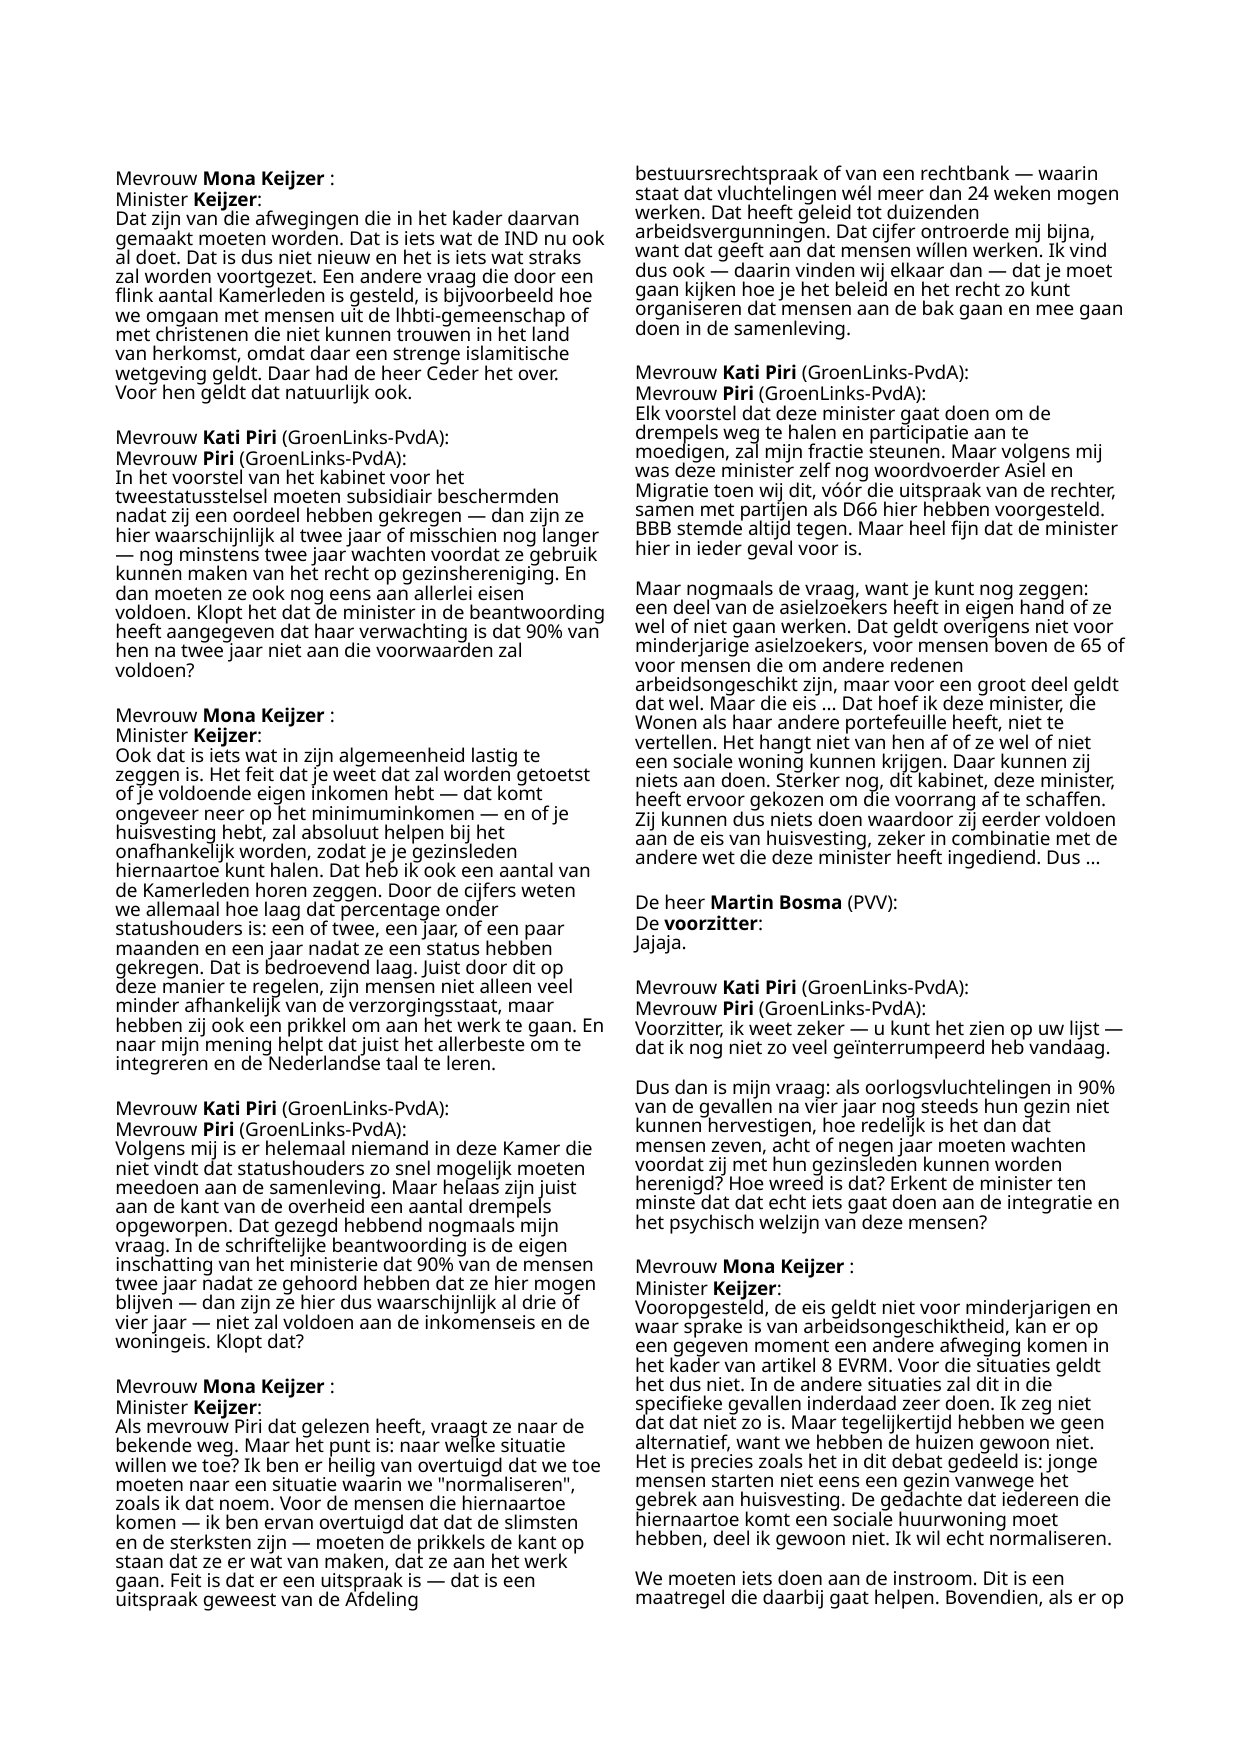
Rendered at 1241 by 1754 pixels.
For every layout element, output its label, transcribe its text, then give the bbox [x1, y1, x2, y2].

text Minister Keijzer: [635, 1279, 1125, 1299]
text Mevrouw Kati Piri (GroenLinks-PvdA): [115, 424, 605, 450]
text Voorzitter, ik weet zeker — u kunt het zien op uw lijst — dat ik nog niet zo veel geïnterrumpeerd heb vandaag. [635, 1019, 1125, 1058]
text Mevrouw Kati Piri (GroenLinks-PvdA): [635, 359, 1125, 385]
text De voorzitter: [635, 915, 1125, 934]
text Mevrouw Kati Piri (GroenLinks-PvdA): [115, 1095, 605, 1121]
text Minister Keijzer: [115, 1399, 605, 1418]
text Mevrouw Piri (GroenLinks-PvdA): [635, 385, 1125, 404]
text Mevrouw Mona Keijzer : [115, 702, 605, 727]
text Mevrouw Kati Piri (GroenLinks-PvdA): [635, 974, 1125, 1000]
text De heer Martin Bosma (PVV): [635, 889, 1125, 915]
text Dus dan is mijn vraag: als oorlogsvluchtelingen in 90% van de gevallen na vier jaar nog steeds hun gezin niet kunnen hervestigen, hoe redelijk is het dan dat mensen zeven, acht of negen jaar moeten wachten voordat zij met hun gezinsleden kunnen worden herenigd? Hoe wreed is dat? Erkent de minister ten minste dat dat echt iets gaat doen aan de integratie en het psychisch welzijn van deze mensen? [635, 1079, 1125, 1233]
text Minister Keijzer: [115, 191, 605, 210]
text Minister Keijzer: [115, 727, 605, 747]
text Mevrouw Piri (GroenLinks-PvdA): [635, 1000, 1125, 1019]
text Jajaja. [635, 934, 1125, 954]
text Volgens mij is er helemaal niemand in deze Kamer die niet vindt dat statushouders zo snel mogelijk moeten meedoen aan de samenleving. Maar helaas zijn juist aan de kant van de overheid een aantal drempels opgeworpen. Dat gezegd hebbend nogmaals mijn vraag. In de schriftelijke beantwoording is de eigen inschatting van het ministerie dat 90% van de mensen twee jaar nadat ze gehoord hebben dat ze hier mogen blijven — dan zijn ze hier dus waarschijnlijk al drie of vier jaar — niet zal voldoen aan de inkomenseis en de woningeis. Klopt dat? [115, 1140, 605, 1352]
text Vooropgesteld, de eis geldt niet voor minderjarigen en waar sprake is van arbeidsongeschiktheid, kan er op een gegeven moment een andere afweging komen in het kader van artikel 8 EVRM. Voor die situaties geldt het dus niet. In de andere situaties zal dit in die specifieke gevallen inderdaad zeer doen. Ik zeg niet dat dat niet zo is. Maar tegelijkertijd hebben we geen alternatief, want we hebben de huizen gewoon niet. Het is precies zoals het in dit debat gedeeld is: jonge mensen starten niet eens een gezin vanwege het gebrek aan huisvesting. De gedachte dat iedereen die hiernaartoe komt een sociale huurwoning moet hebben, deel ik gewoon niet. Ik wil echt normaliseren. [635, 1299, 1125, 1549]
text Mevrouw Mona Keijzer : [635, 1254, 1125, 1279]
text Mevrouw Mona Keijzer : [115, 165, 605, 191]
text Dat zijn van die afwegingen die in het kader daarvan gemaakt moeten worden. Dat is iets wat de IND nu ook al doet. Dat is dus niet nieuw en het is iets wat straks zal worden voortgezet. Een andere vraag die door een flink aantal Kamerleden is gesteld, is bijvoorbeeld hoe we omgaan met mensen uit de lhbti-gemeenschap of met christenen die niet kunnen trouwen in het land van herkomst, omdat daar een strenge islamitische wetgeving geldt. Daar had de heer Ceder het over. Voor hen geldt dat natuurlijk ook. [115, 210, 605, 403]
text bestuursrechtspraak of van een rechtbank — waarin staat dat vluchtelingen wél meer dan 24 weken mogen werken. Dat heeft geleid tot duizenden arbeidsvergunningen. Dat cijfer ontroerde mij bijna, want dat geeft aan dat mensen wíllen werken. Ik vind dus ook — daarin vinden wij elkaar dan — dat je moet gaan kijken hoe je het beleid en het recht zo kunt organiseren dat mensen aan de bak gaan en mee gaan doen in de samenleving. [635, 165, 1125, 339]
text Als mevrouw Piri dat gelezen heeft, vraagt ze naar de bekende weg. Maar het punt is: naar welke situatie willen we toe? Ik ben er heilig van overtuigd dat we toe moeten naar een situatie waarin we "normaliseren", zoals ik dat noem. Voor de mensen die hiernaartoe komen — ik ben ervan overtuigd dat dat de slimsten en de sterksten zijn — moeten de prikkels de kant op staan dat ze er wat van maken, dat ze aan het werk gaan. Feit is dat er een uitspraak is — dat is een uitspraak geweest van de Afdeling [115, 1418, 605, 1611]
text Ook dat is iets wat in zijn algemeenheid lastig te zeggen is. Het feit dat je weet dat zal worden getoetst of je voldoende eigen inkomen hebt — dat komt ongeveer neer op het minimuminkomen — en of je huisvesting hebt, zal absoluut helpen bij het onafhankelijk worden, zodat je je gezinsleden hiernaartoe kunt halen. Dat heb ik ook een aantal van de Kamerleden horen zeggen. Door de cijfers weten we allemaal hoe laag dat percentage onder statushouders is: een of twee, een jaar, of een paar maanden en een jaar nadat ze een status hebben gekregen. Dat is bedroevend laag. Juist door dit op deze manier te regelen, zijn mensen niet alleen veel minder afhankelijk van de verzorgingsstaat, maar hebben zij ook een prikkel om aan het werk te gaan. En naar mijn mening helpt dat juist het allerbeste om te integreren en de Nederlandse taal te leren. [115, 747, 605, 1074]
text Maar nogmaals de vraag, want je kunt nog zeggen: een deel van de asielzoekers heeft in eigen hand of ze wel of niet gaan werken. Dat geldt overigens niet voor minderjarige asielzoekers, voor mensen boven de 65 of voor mensen die om andere redenen arbeidsongeschikt zijn, maar voor een groot deel geldt dat wel. Maar die eis ... Dat hoef ik deze minister, die Wonen als haar andere portefeuille heeft, niet te vertellen. Het hangt niet van hen af of ze wel of niet een sociale woning kunnen krijgen. Daar kunnen zij niets aan doen. Sterker nog, dit kabinet, deze minister, heeft ervoor gekozen om die voorrang af te schaffen. Zij kunnen dus niets doen waardoor zij eerder voldoen aan de eis van huisvesting, zeker in combinatie met de andere wet die deze minister heeft ingediend. Dus … [635, 579, 1125, 868]
text We moeten iets doen aan de instroom. Dit is een maatregel die daarbij gaat helpen. Bovendien, als er op [635, 1570, 1125, 1608]
text Mevrouw Mona Keijzer : [115, 1373, 605, 1399]
text In het voorstel van het kabinet voor het tweestatusstelsel moeten subsidiair beschermden nadat zij een oordeel hebben gekregen — dan zijn ze hier waarschijnlijk al twee jaar of misschien nog langer — nog minstens twee jaar wachten voordat ze gebruik kunnen maken van het recht op gezinshereniging. En dan moeten ze ook nog eens aan allerlei eisen voldoen. Klopt het dat de minister in de beantwoording heeft aangegeven dat haar verwachting is dat 90% van hen na twee jaar niet aan die voorwaarden zal voldoen? [115, 469, 605, 681]
text Elk voorstel dat deze minister gaat doen om de drempels weg te halen en participatie aan te moedigen, zal mijn fractie steunen. Maar volgens mij was deze minister zelf nog woordvoerder Asiel en Migratie toen wij dit, vóór die uitspraak van de rechter, samen met partijen als D66 hier hebben voorgesteld. BBB stemde altijd tegen. Maar heel fijn dat de minister hier in ieder geval voor is. [635, 404, 1125, 559]
text Mevrouw Piri (GroenLinks-PvdA): [115, 1121, 605, 1140]
text Mevrouw Piri (GroenLinks-PvdA): [115, 450, 605, 469]
